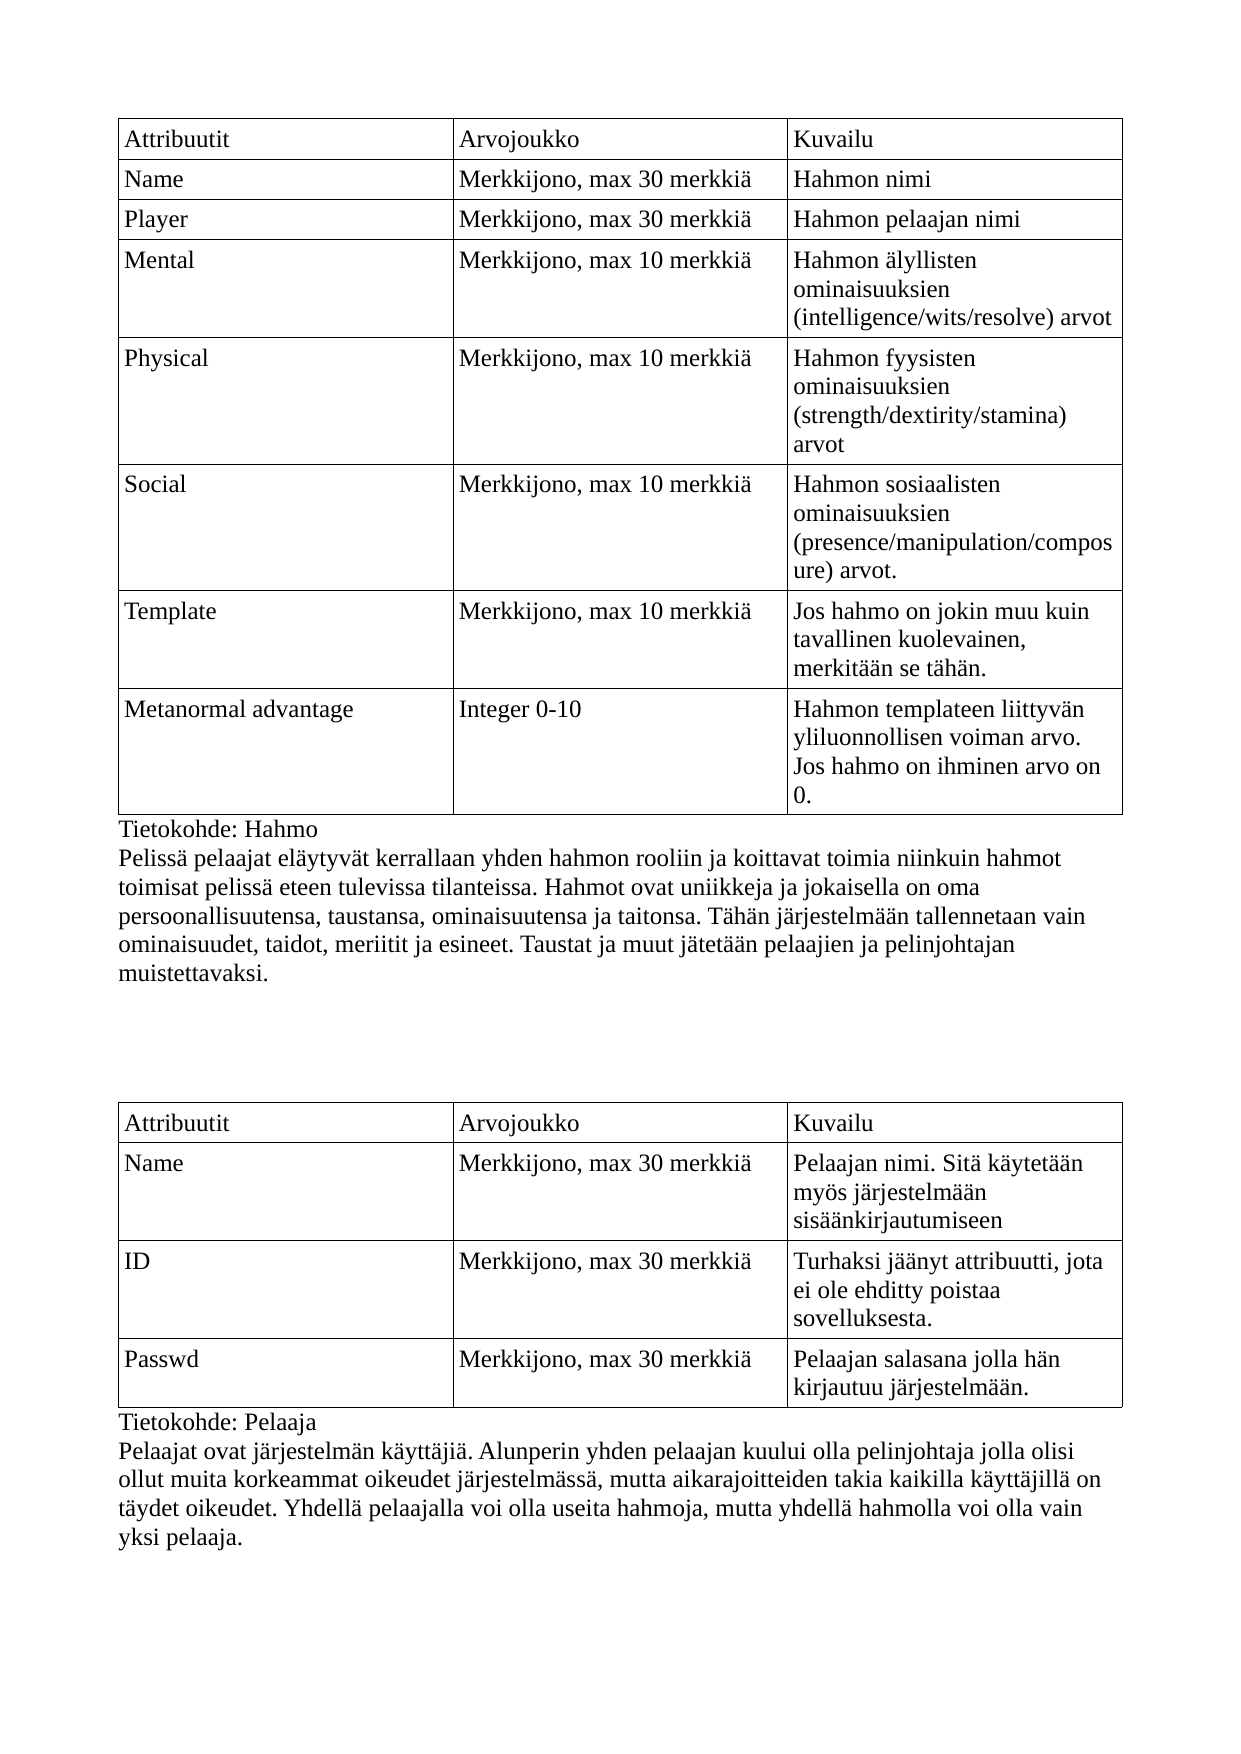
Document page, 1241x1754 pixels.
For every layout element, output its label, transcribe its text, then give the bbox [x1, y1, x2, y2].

text Tietokohde: Pelaaja [118, 1408, 1122, 1436]
table_cell Merkkijono, max 10 merkkiä [454, 465, 787, 590]
table_cell Hahmon sosiaalisten ominaisuuksien (presence/manipulation/composure) arvot. [788, 465, 1122, 590]
table_cell Name [119, 160, 453, 199]
table_header Attribuutit [119, 1103, 453, 1142]
table_cell Metanormal advantage [119, 689, 453, 814]
table_cell Merkkijono, max 10 merkkiä [454, 338, 787, 463]
table_cell Hahmon älyllisten ominaisuuksien (intelligence/wits/resolve) arvot [788, 240, 1122, 337]
table_cell Jos hahmo on jokin muu kuin tavallinen kuolevainen, merkitään se tähän. [788, 591, 1122, 688]
table_cell Merkkijono, max 30 merkkiä [454, 1143, 787, 1240]
table_header Arvojoukko [454, 1103, 787, 1142]
table_header Kuvailu [788, 1103, 1122, 1142]
table_cell Merkkijono, max 30 merkkiä [454, 1339, 787, 1407]
table_cell Mental [119, 240, 453, 337]
table_cell Merkkijono, max 30 merkkiä [454, 160, 787, 199]
table_cell Merkkijono, max 10 merkkiä [454, 240, 787, 337]
table_cell Hahmon templateen liittyvän yliluonnollisen voiman arvo. Jos hahmo on ihminen arvo on 0. [788, 689, 1122, 814]
table_cell Turhaksi jäänyt attribuutti, jota ei ole ehditty poistaa sovelluksesta. [788, 1241, 1122, 1338]
table_cell Merkkijono, max 30 merkkiä [454, 200, 787, 239]
table_cell Physical [119, 338, 453, 463]
table_cell Merkkijono, max 10 merkkiä [454, 591, 787, 688]
table_cell Player [119, 200, 453, 239]
text Pelaajat ovat järjestelmän käyttäjiä. Alunperin yhden pelaajan kuului olla pelinjohtaja jolla olisi ollut muita korkeammat oikeudet järjestelmässä, mutta aikarajoitteiden takia kaikilla käyttäjillä on täydet oikeudet. Yhdellä pelaajalla voi olla useita hahmoja, mutta yhdellä hahmolla voi olla vain yksi pelaaja. [118, 1436, 1122, 1551]
table_cell Social [119, 465, 453, 590]
table_cell Merkkijono, max 30 merkkiä [454, 1241, 787, 1338]
table_cell ID [119, 1241, 453, 1338]
table_cell Integer 0-10 [454, 689, 787, 814]
table_cell Passwd [119, 1339, 453, 1407]
table_cell Hahmon nimi [788, 160, 1122, 199]
table_cell Template [119, 591, 453, 688]
table_cell Name [119, 1143, 453, 1240]
table_cell Pelaajan salasana jolla hän kirjautuu järjestelmään. [788, 1339, 1122, 1407]
table_header Arvojoukko [454, 119, 787, 158]
table_header Kuvailu [788, 119, 1122, 158]
text Tietokohde: Hahmo [118, 815, 1122, 843]
table_cell Hahmon pelaajan nimi [788, 200, 1122, 239]
table_header Attribuutit [119, 119, 453, 158]
table_cell Pelaajan nimi. Sitä käytetään myös järjestelmään sisäänkirjautumiseen [788, 1143, 1122, 1240]
text Pelissä pelaajat eläytyvät kerrallaan yhden hahmon rooliin ja koittavat toimia niinkuin hahmot toimisat pelissä eteen tulevissa tilanteissa. Hahmot ovat uniikkeja ja jokaisella on oma persoonallisuutensa, taustansa, ominaisuutensa ja taitonsa. Tähän järjestelmään tallennetaan vain ominaisuudet, taidot, meriitit ja esineet. Taustat ja muut jätetään pelaajien ja pelinjohtajan muistettavaksi. [118, 843, 1122, 987]
table_cell Hahmon fyysisten ominaisuuksien (strength/dextirity/stamina) arvot [788, 338, 1122, 463]
